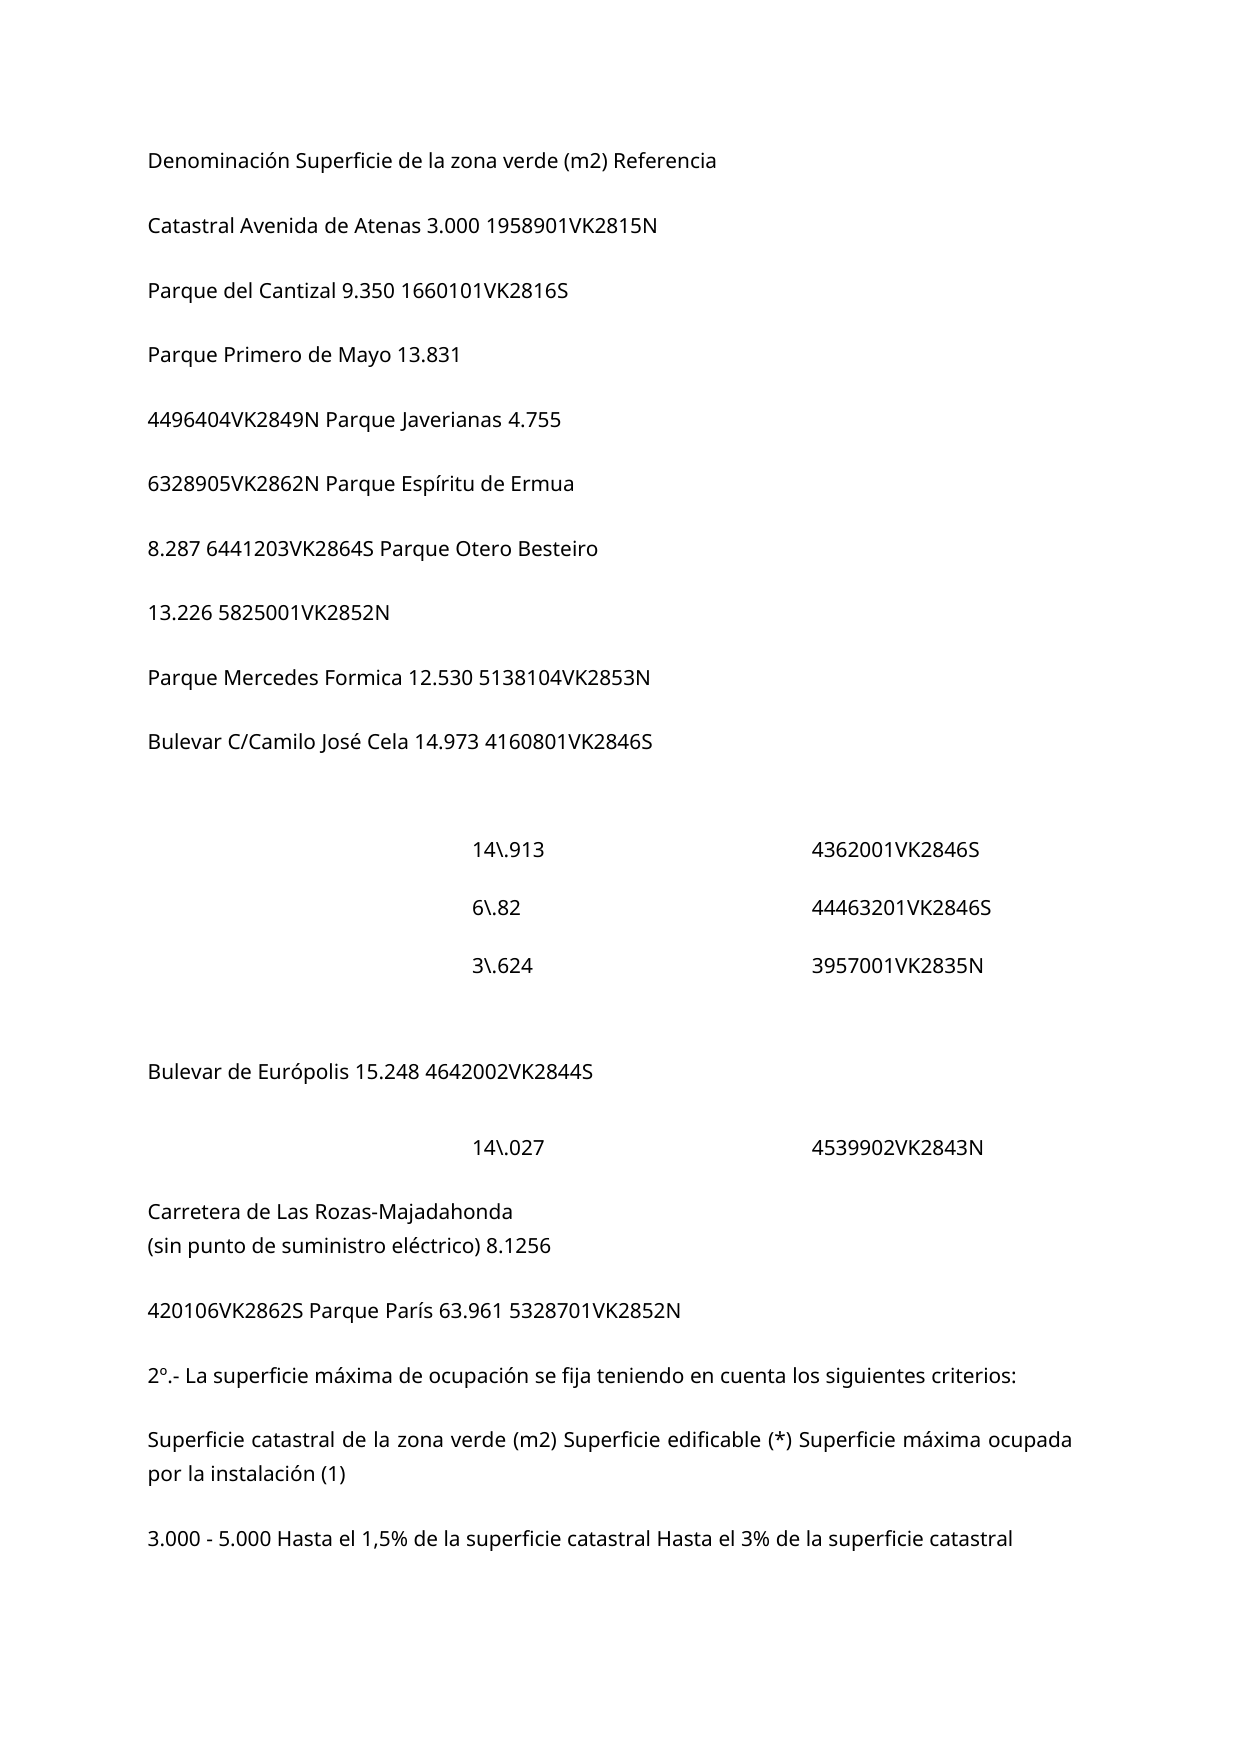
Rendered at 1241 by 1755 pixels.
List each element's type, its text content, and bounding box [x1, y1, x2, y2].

text (sin punto de suministro eléctrico) 8.1256 420106VK2862S Parque París 63.961 5328701VK2852N [147, 1232, 693, 1324]
text Parque del Cantizal 9.350 1660101VK2816S Parque Primero de Mayo 13.831 4496404VK2849N Parque Javerianas 4.755 6328905VK2862N Parque Espíritu de Ermua 8.287 6441203VK2864S Parque Otero Besteiro 13.226 5825001VK2852N [147, 276, 624, 627]
text 14\.027 4539902VK2843N [472, 1133, 1222, 1162]
text Carretera de Las Rozas-Majadahonda [147, 1197, 1222, 1226]
text Bulevar de Európolis 15.248 4642002VK2844S [147, 1057, 1222, 1085]
text 3.000 - 5.000 Hasta el 1,5% de la superficie catastral Hasta el 3% de la superficie catastral [147, 1524, 1222, 1552]
text 14\.913 4362001VK2846S [472, 836, 1222, 864]
text 6\.82 44463201VK2846S [472, 893, 1222, 922]
text Parque Mercedes Formica 12.530 5138104VK2853N Bulevar C/Camilo José Cela 14.973 4160801VK2846S [147, 663, 693, 756]
text Denominación Superficie de la zona verde (m2) Referencia Catastral Avenida de Atenas 3.000 1958901VK2815N [147, 146, 784, 239]
text Superficie catastral de la zona verde (m2) Superficie edificable (*) Superficie máxima ocupada por la instalación (1) [147, 1425, 1110, 1488]
text 3\.624 3957001VK2835N [472, 951, 1222, 979]
text 2º.- La superficie máxima de ocupación se fija teniendo en cuenta los siguientes criterios: [147, 1361, 1222, 1389]
